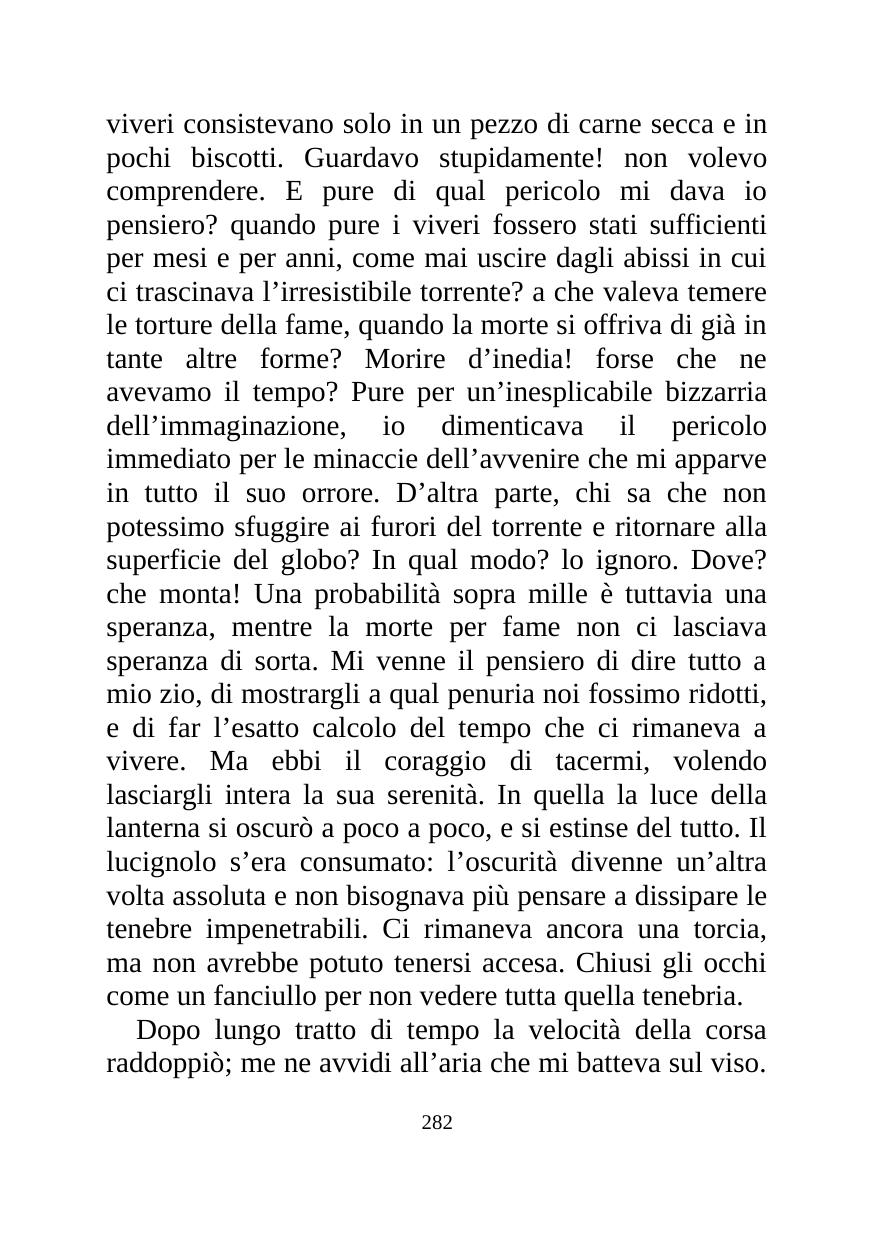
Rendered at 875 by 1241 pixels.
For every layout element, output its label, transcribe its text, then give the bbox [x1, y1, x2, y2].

text Dopo lungo tratto di tempo la velocità della corsa raddoppiò; me ne avvidi all’aria che mi batteva sul viso. [106, 1012, 768, 1079]
text viveri consistevano solo in un pezzo di carne secca e in pochi biscotti. Guardavo stupidamente! non volevo comprendere. E pure di qual pericolo mi dava io pensiero? quando pure i viveri fossero stati sufficienti per mesi e per anni, come mai uscire dagli abissi in cui ci trascinava l’irresistibile torrente? a che valeva temere le torture della fame, quando la morte si offriva di già in tante altre forme? Morire d’inedia! forse che ne avevamo il tempo? Pure per un’inesplicabile bizzarria dell’immaginazione, io dimenticava il pericolo immediato per le minaccie dell’avvenire che mi apparve in tutto il suo orrore. D’altra parte, chi sa che non potessimo sfuggire ai furori del torrente e ritornare alla superficie del globo? In qual modo? lo ignoro. Dove? che monta! Una probabilità sopra mille è tuttavia una speranza, mentre la morte per fame non ci lasciava speranza di sorta. Mi venne il pensiero di dire tutto a mio zio, di mostrargli a qual penuria noi fossimo ridotti, e di far l’esatto calcolo del tempo che ci rimaneva a vivere. Ma ebbi il coraggio di tacermi, volendo lasciargli intera la sua serenità. In quella la luce della lanterna si oscurò a poco a poco, e si estinse del tutto. Il lucignolo s’era consumato: l’oscurità divenne un’altra volta assoluta e non bisognava più pensare a dissipare le tenebre impenetrabili. Ci rimaneva ancora una torcia, ma non avrebbe potuto tenersi accesa. Chiusi gli occhi come un fanciullo per non vedere tutta quella tenebria. [106, 106, 768, 1012]
